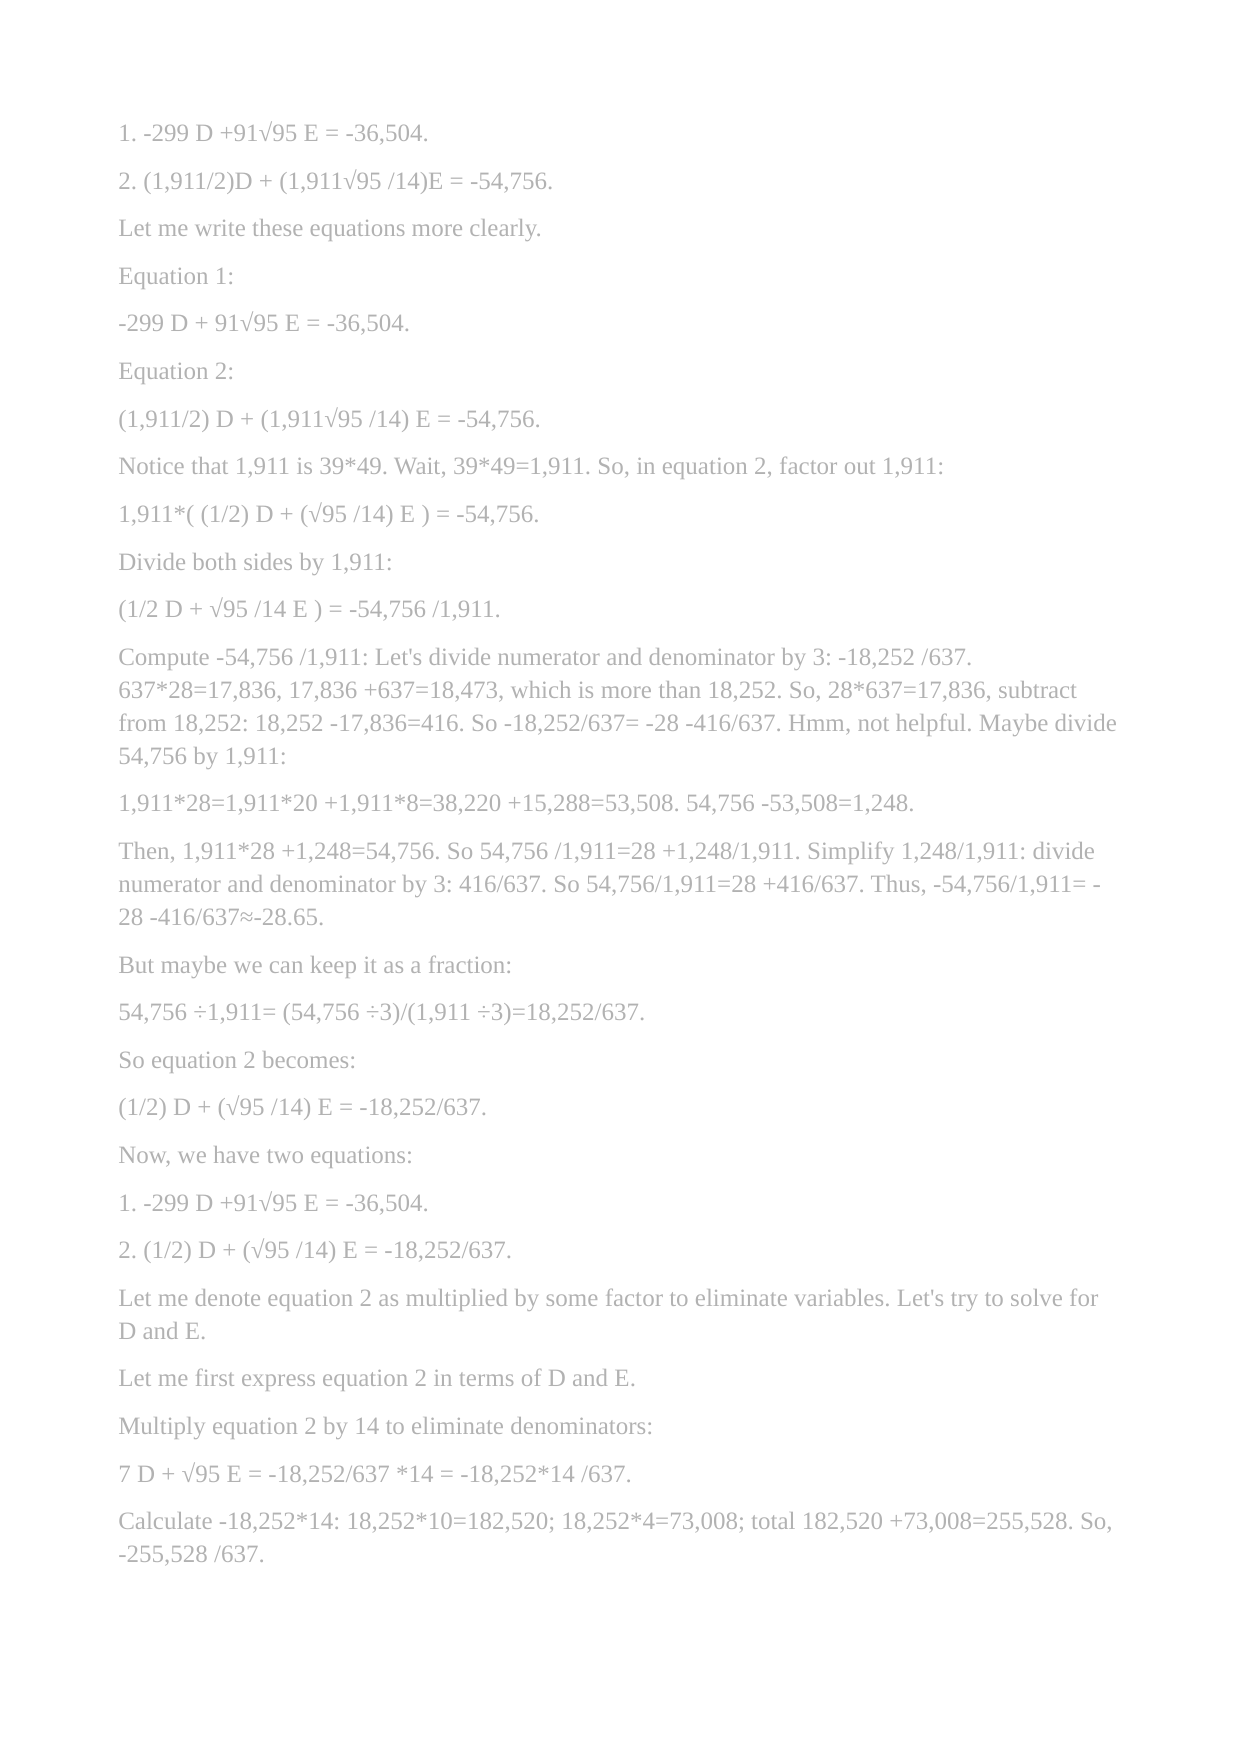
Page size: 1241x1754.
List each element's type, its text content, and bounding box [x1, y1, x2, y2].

text 1,911*( (1/2) D + (√95 /14) E ) = -54,756. [118, 499, 1122, 528]
text Let me write these equations more clearly. [118, 213, 1122, 242]
text Calculate -18,252*14: 18,252*10=182,520; 18,252*4=73,008; total 182,520 +73,008=255,528. So, -255,528 /637. [118, 1506, 1122, 1568]
text Multiply equation 2 by 14 to eliminate denominators: [118, 1411, 1122, 1440]
text Compute -54,756 /1,911: Let's divide numerator and denominator by 3: -18,252 /637. 637*28=17,836, 17,836 +637=18,473, which is more than 18,252. So, 28*637=17,836, subtract from 18,252: 18,252 -17,836=416. So -18,252/637= -28 -416/637. Hmm, not helpful. Maybe divide 54,756 by 1,911: [118, 642, 1122, 769]
text (1/2) D + (√95 /14) E = -18,252/637. [118, 1092, 1122, 1121]
text 7 D + √95 E = -18,252/637 *14 = -18,252*14 /637. [118, 1459, 1122, 1487]
text Equation 2: [118, 356, 1122, 385]
text Divide both sides by 1,911: [118, 547, 1122, 575]
text 1. -299 D +91√95 E = -36,504. [118, 1188, 1122, 1216]
text 54,756 ÷1,911= (54,756 ÷3)/(1,911 ÷3)=18,252/637. [118, 997, 1122, 1026]
text So equation 2 becomes: [118, 1045, 1122, 1074]
text Notice that 1,911 is 39*49. Wait, 39*49=1,911. So, in equation 2, factor out 1,911: [118, 451, 1122, 480]
text Let me first express equation 2 in terms of D and E. [118, 1363, 1122, 1392]
text 2. (1,911/2)D + (1,911√95 /14)E = -54,756. [118, 166, 1122, 194]
text 1. -299 D +91√95 E = -36,504. [118, 118, 1122, 147]
text (1/2 D + √95 /14 E ) = -54,756 /1,911. [118, 594, 1122, 623]
text Then, 1,911*28 +1,248=54,756. So 54,756 /1,911=28 +1,248/1,911. Simplify 1,248/1,911: divide numerator and denominator by 3: 416/637. So 54,756/1,911=28 +416/637. Thus, -54,756/1,911= -28 -416/637≈-28.65. [118, 836, 1122, 931]
text Equation 1: [118, 261, 1122, 290]
text But maybe we can keep it as a fraction: [118, 950, 1122, 978]
text -299 D + 91√95 E = -36,504. [118, 308, 1122, 337]
text 1,911*28=1,911*20 +1,911*8=38,220 +15,288=53,508. 54,756 -53,508=1,248. [118, 788, 1122, 817]
text Now, we have two equations: [118, 1140, 1122, 1169]
text (1,911/2) D + (1,911√95 /14) E = -54,756. [118, 404, 1122, 432]
text 2. (1/2) D + (√95 /14) E = -18,252/637. [118, 1235, 1122, 1264]
text Let me denote equation 2 as multiplied by some factor to eliminate variables. Let's try to solve for D and E. [118, 1283, 1122, 1345]
